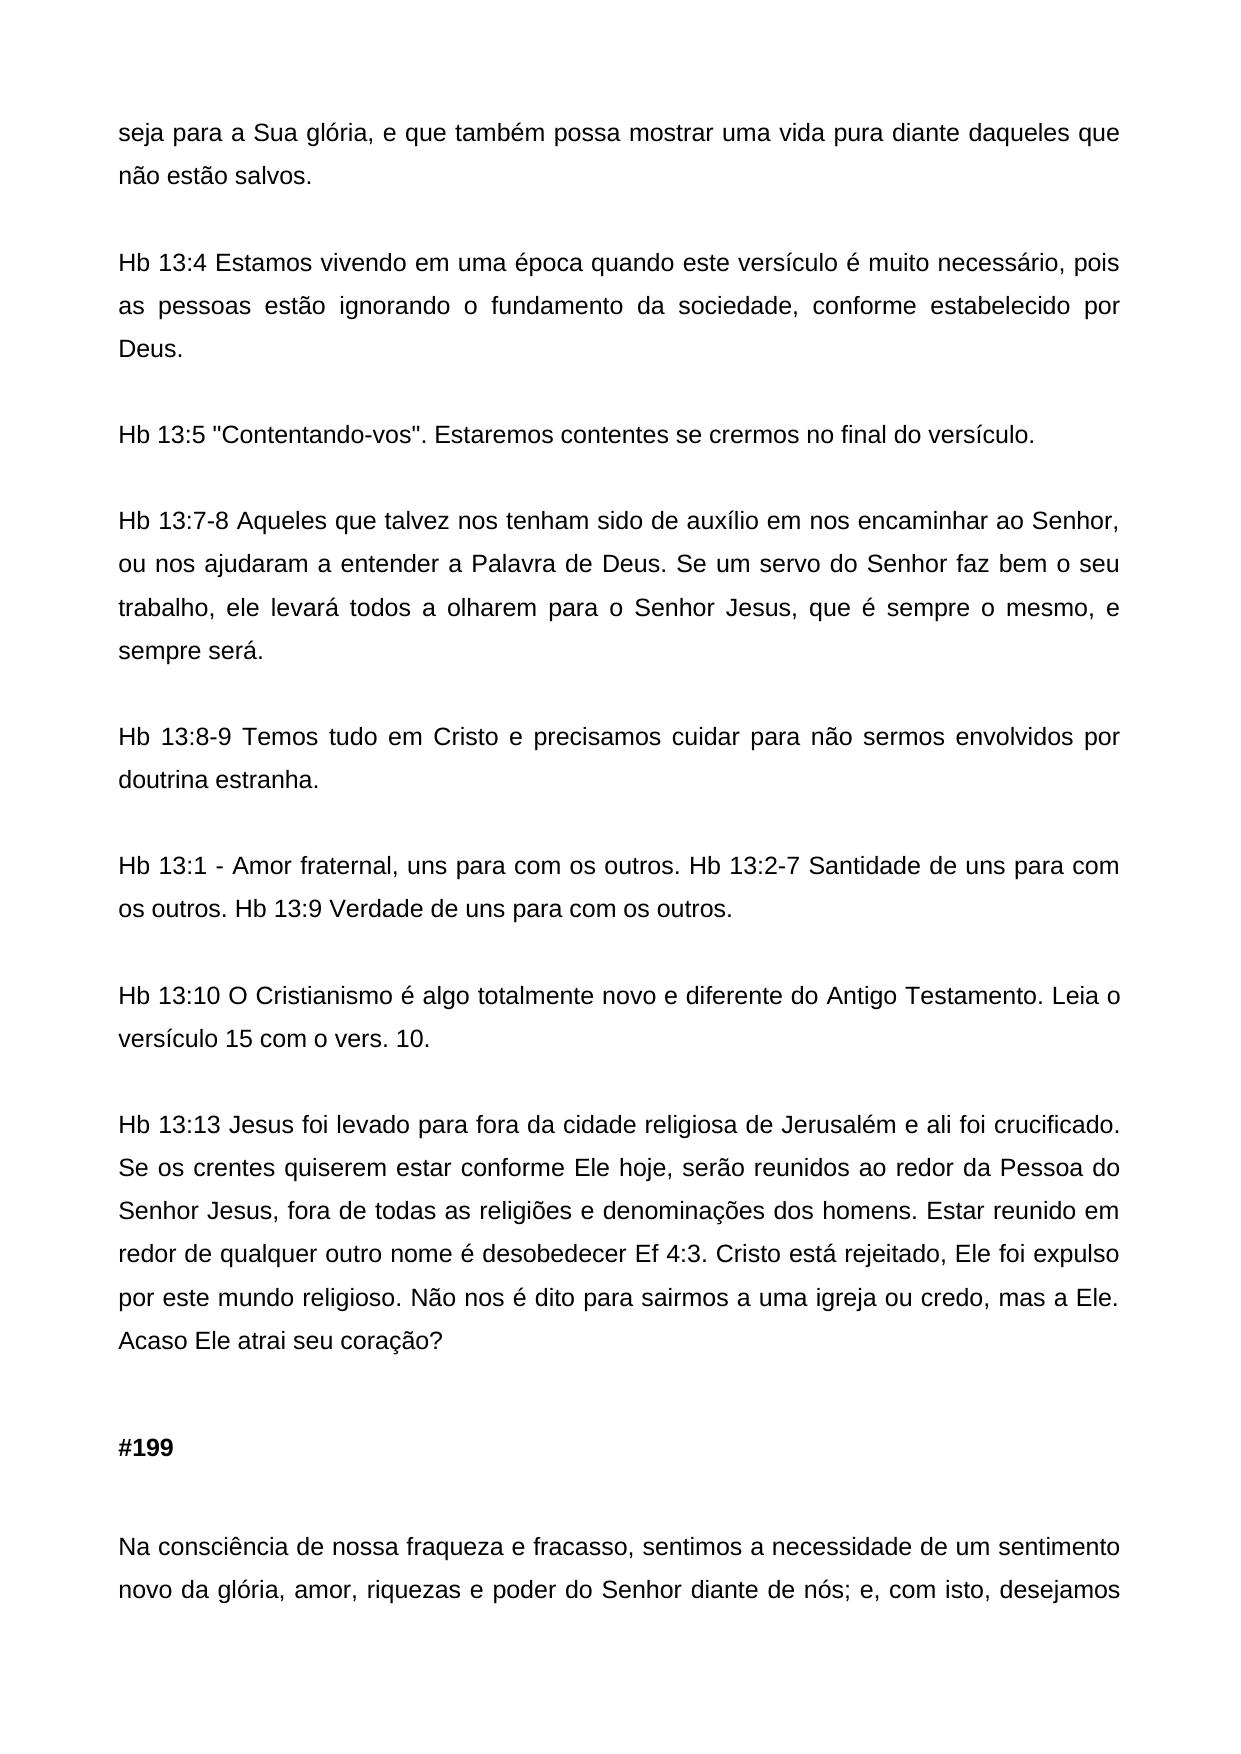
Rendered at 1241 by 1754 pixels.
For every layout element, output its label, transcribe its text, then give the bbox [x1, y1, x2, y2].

subtitle #199 [118, 1433, 1122, 1461]
text Hb 13:4 Estamos vivendo em uma época quando este versículo é muito necessário, pois as pessoas estão ignorando o fundamento da sociedade, conforme estabelecido por Deus. [118, 247, 1122, 362]
text Hb 13:7-8 Aqueles que talvez nos tenham sido de auxílio em nos encaminhar ao Senhor, ou nos ajudaram a entender a Palavra de Deus. Se um servo do Senhor faz bem o seu trabalho, ele levará todos a olharem para o Senhor Jesus, que é sempre o mesmo, e sempre será. [118, 506, 1122, 664]
text Hb 13:5 "Contentando-vos". Estaremos contentes se crermos no final do versículo. [118, 420, 1122, 449]
text Hb 13:8-9 Temos tudo em Cristo e precisamos cuidar para não sermos envolvidos por doutrina estranha. [118, 722, 1122, 794]
text Hb 13:1 - Amor fraternal, uns para com os outros. Hb 13:2-7 Santidade de uns para com os outros. Hb 13:9 Verdade de uns para com os outros. [118, 851, 1122, 923]
text Hb 13:13 Jesus foi levado para fora da cidade religiosa de Jerusalém e ali foi crucificado. Se os crentes quiserem estar conforme Ele hoje, serão reunidos ao redor da Pessoa do Senhor Jesus, fora de todas as religiões e denominações dos homens. Estar reunido em redor de qualquer outro nome é desobedecer Ef 4:3. Cristo está rejeitado, Ele foi expulso por este mundo religioso. Não nos é dito para sairmos a uma igreja ou credo, mas a Ele. Acaso Ele atrai seu coração? [118, 1110, 1122, 1354]
text seja para a Sua glória, e que também possa mostrar uma vida pura diante daqueles que não estão salvos. [118, 118, 1122, 190]
text Na consciência de nossa fraqueza e fracasso, sentimos a necessidade de um sentimento novo da glória, amor, riquezas e poder do Senhor diante de nós; e, com isto, desejamos [118, 1531, 1122, 1603]
text Hb 13:10 O Cristianismo é algo totalmente novo e diferente do Antigo Testamento. Leia o versículo 15 com o vers. 10. [118, 981, 1122, 1052]
